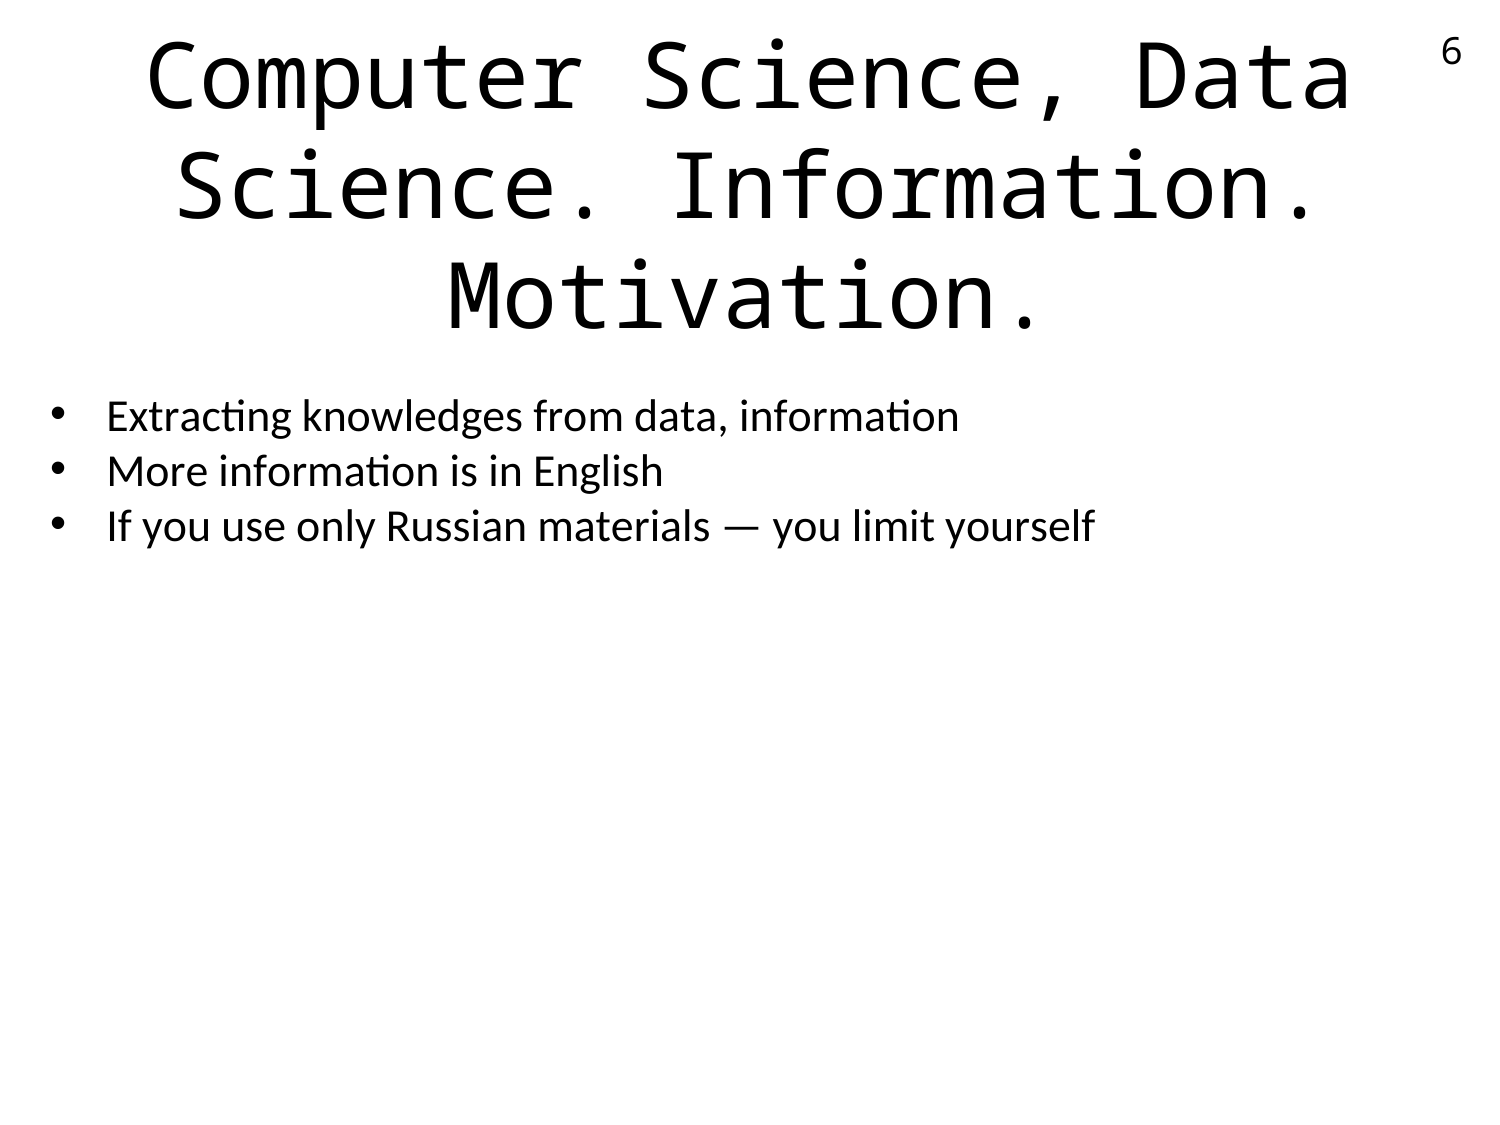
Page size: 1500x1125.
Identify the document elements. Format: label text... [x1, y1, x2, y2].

text_box Extracting knowledges from data, information More information is in English If you use only Russian materials — you limit yourself [35, 377, 1488, 940]
title Computer Science, Data Science. Information. Motivation. [75, 45, 1426, 319]
text_box [1127, 19, 1478, 79]
